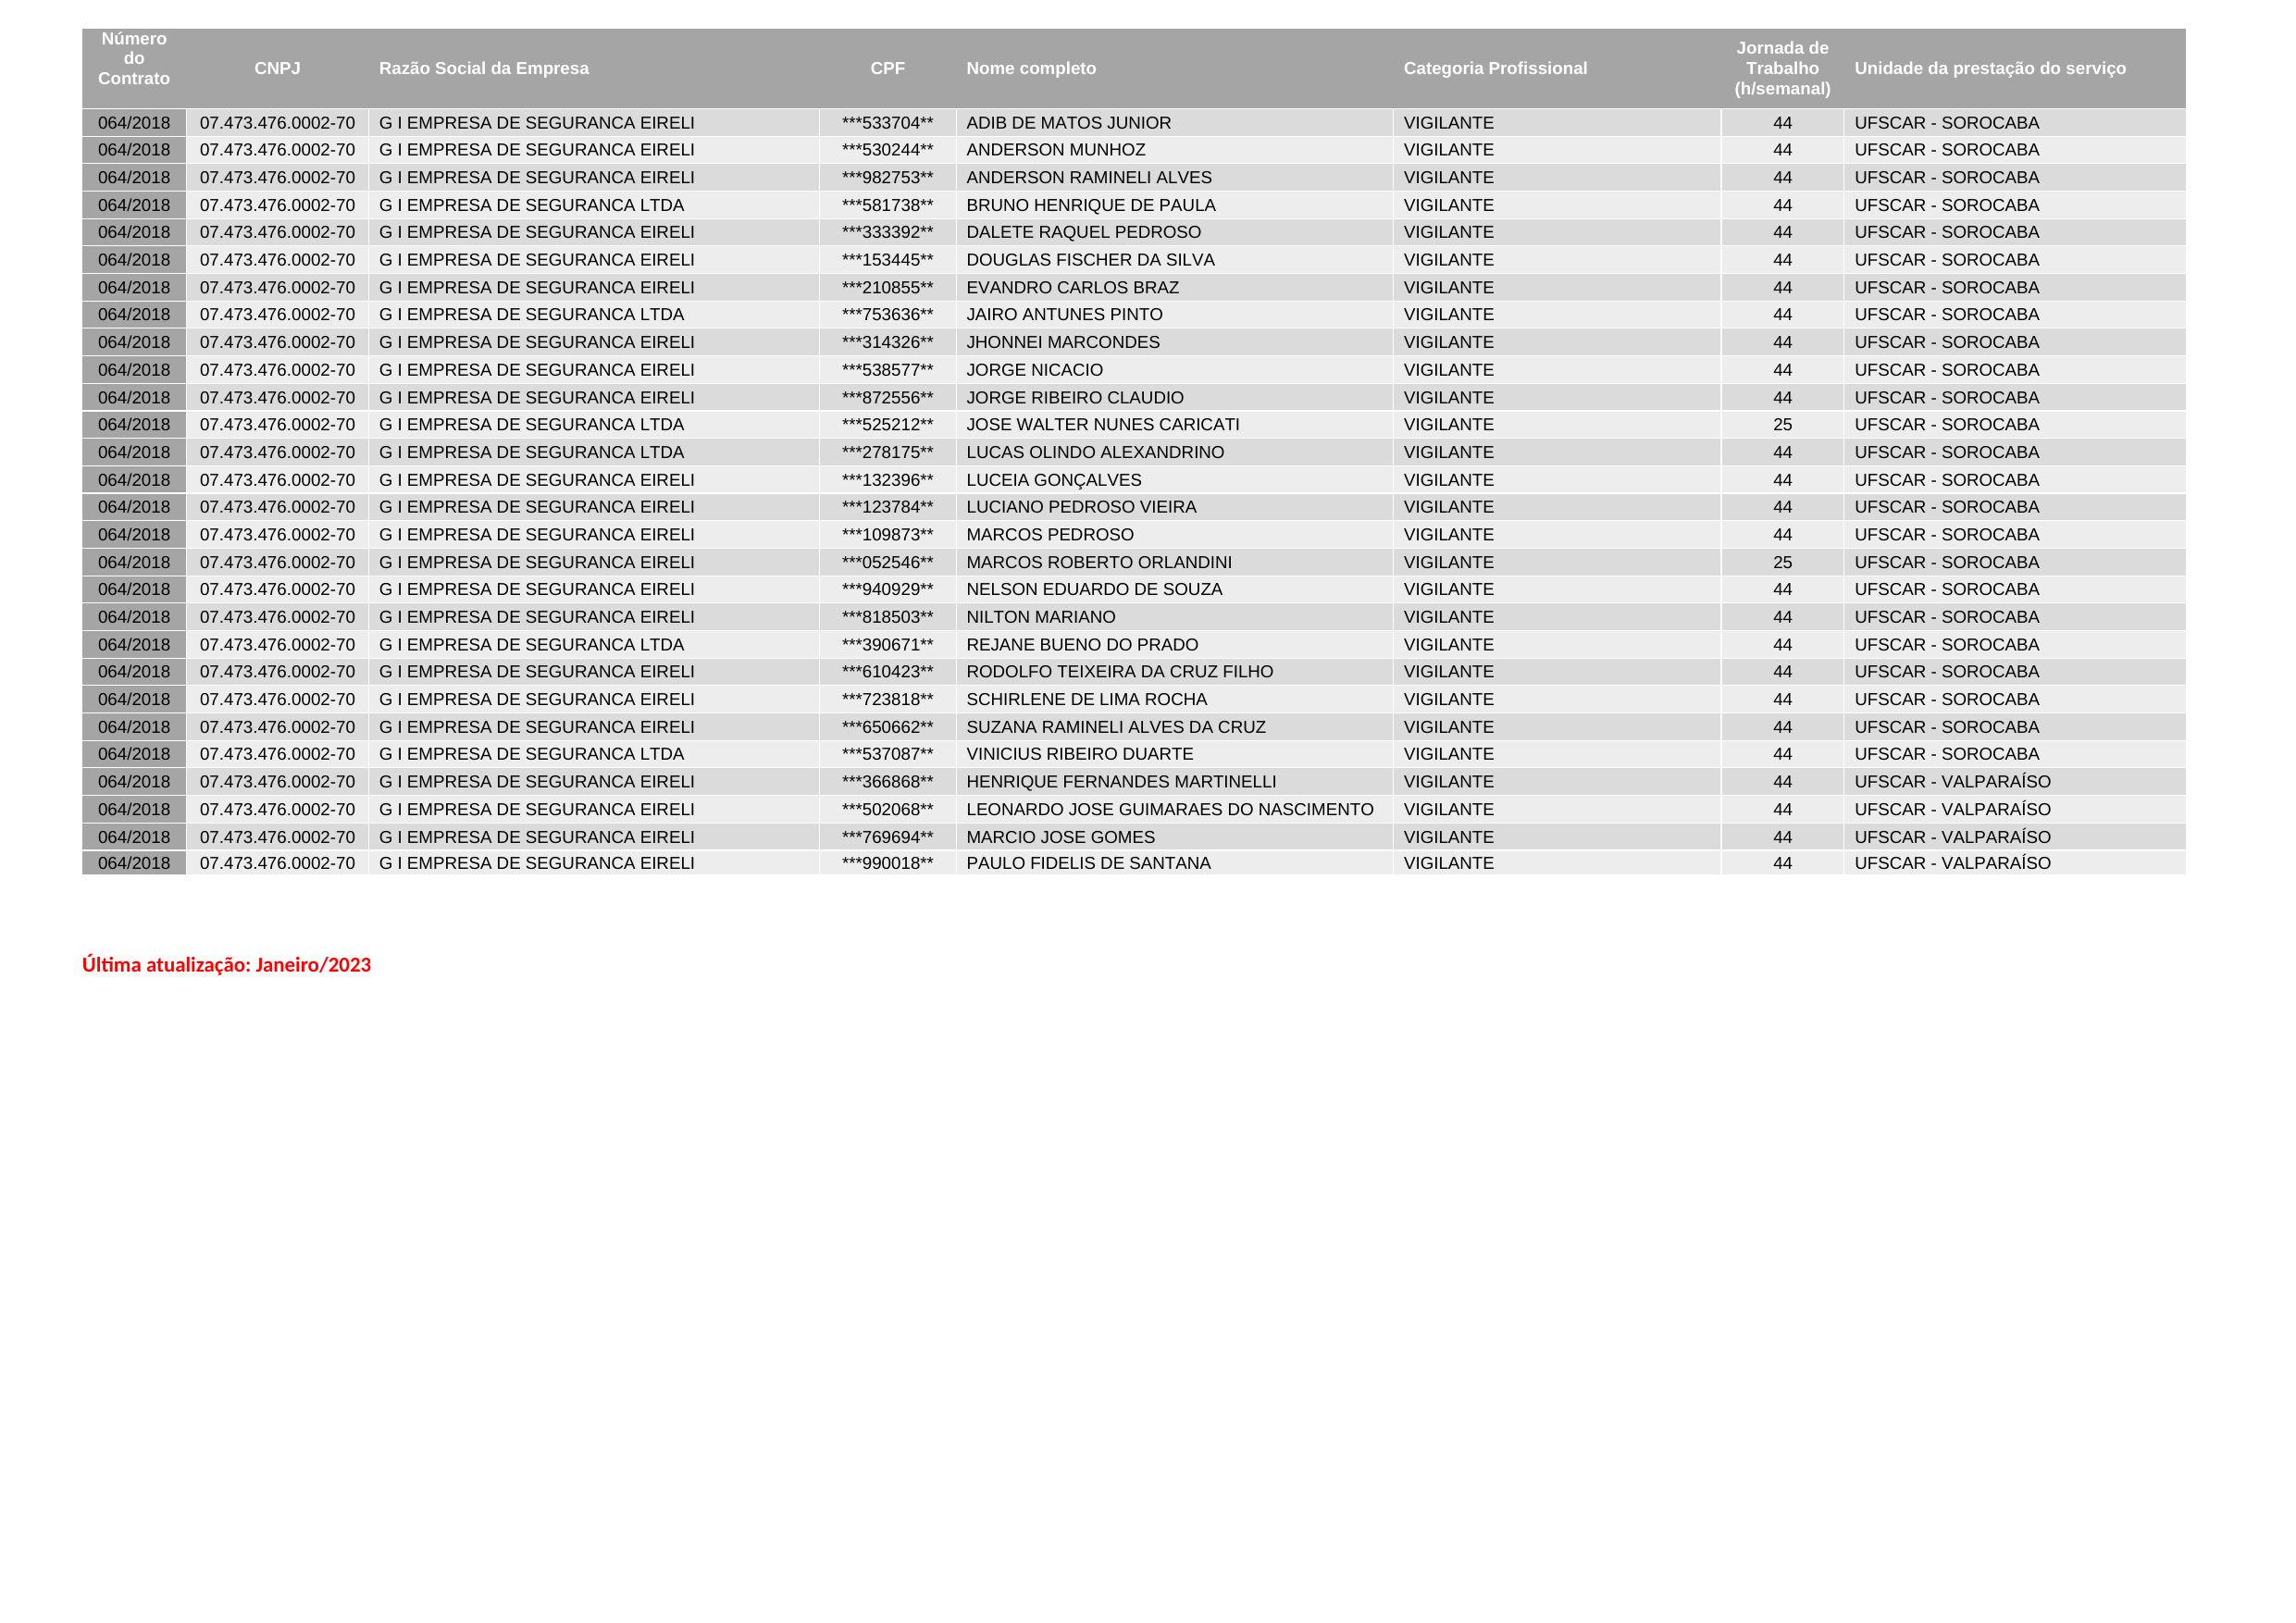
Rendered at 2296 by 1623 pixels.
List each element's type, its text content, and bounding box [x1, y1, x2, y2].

table_cell G I EMPRESA DE SEGURANCA EIRELI [369, 384, 819, 410]
table_cell UFSCAR - SOROCABA [1844, 576, 2186, 602]
table_cell NILTON MARIANO [957, 603, 1393, 630]
table_cell G I EMPRESA DE SEGURANCA EIRELI [369, 494, 819, 520]
table_cell ***723818** [820, 686, 956, 712]
table_cell G I EMPRESA DE SEGURANCA EIRELI [369, 576, 819, 602]
table_cell VIGILANTE [1394, 109, 1720, 136]
table_cell UFSCAR - SOROCABA [1844, 659, 2186, 685]
table_cell 064/2018 [82, 466, 186, 492]
table_cell DALETE RAQUEL PEDROSO [957, 219, 1393, 245]
table_cell 07.473.476.0002-70 [187, 109, 368, 136]
table_cell 07.473.476.0002-70 [187, 796, 368, 823]
table_cell 07.473.476.0002-70 [187, 302, 368, 328]
table_cell NELSON EDUARDO DE SOUZA [957, 576, 1393, 602]
table_cell 064/2018 [82, 576, 186, 602]
table_cell 44 [1722, 466, 1843, 492]
table_cell VINICIUS RIBEIRO DUARTE [957, 741, 1393, 767]
table_cell 07.473.476.0002-70 [187, 328, 368, 355]
table_cell 07.473.476.0002-70 [187, 219, 368, 245]
table_cell G I EMPRESA DE SEGURANCA EIRELI [369, 356, 819, 383]
table_cell 07.473.476.0002-70 [187, 494, 368, 520]
table_cell 064/2018 [82, 686, 186, 712]
table_cell VIGILANTE [1394, 412, 1720, 438]
table_cell 44 [1722, 576, 1843, 602]
table_cell 44 [1722, 603, 1843, 630]
table_cell G I EMPRESA DE SEGURANCA EIRELI [369, 768, 819, 795]
table_cell ***530244** [820, 137, 956, 163]
table_cell JAIRO ANTUNES PINTO [957, 302, 1393, 328]
table_cell 44 [1722, 137, 1843, 163]
table_cell G I EMPRESA DE SEGURANCA LTDA [369, 412, 819, 438]
table_cell VIGILANTE [1394, 603, 1720, 630]
table_cell UFSCAR - SOROCABA [1844, 137, 2186, 163]
table_cell G I EMPRESA DE SEGURANCA EIRELI [369, 549, 819, 576]
table_cell 07.473.476.0002-70 [187, 246, 368, 273]
table_cell 064/2018 [82, 796, 186, 823]
table_cell VIGILANTE [1394, 439, 1720, 465]
table_cell VIGILANTE [1394, 686, 1720, 712]
table_cell UFSCAR - SOROCABA [1844, 412, 2186, 438]
table_header Categoria Profissional [1394, 29, 1721, 108]
table_cell ***366868** [820, 768, 956, 795]
table_cell 07.473.476.0002-70 [187, 686, 368, 712]
table_cell 44 [1722, 109, 1843, 136]
table_cell JOSE WALTER NUNES CARICATI [957, 412, 1393, 438]
table_cell ***210855** [820, 274, 956, 301]
table_cell ***538577** [820, 356, 956, 383]
table_cell 064/2018 [82, 439, 186, 465]
table_cell VIGILANTE [1394, 576, 1720, 602]
table_cell 07.473.476.0002-70 [187, 192, 368, 218]
table_cell VIGILANTE [1394, 549, 1720, 576]
table_cell UFSCAR - SOROCABA [1844, 466, 2186, 492]
table_cell MARCOS ROBERTO ORLANDINI [957, 549, 1393, 576]
table_cell ***333392** [820, 219, 956, 245]
table_cell G I EMPRESA DE SEGURANCA EIRELI [369, 164, 819, 191]
table_cell 44 [1722, 192, 1843, 218]
table_cell 44 [1722, 741, 1843, 767]
table_cell 064/2018 [82, 713, 186, 740]
table_cell VIGILANTE [1394, 246, 1720, 273]
table_cell 064/2018 [82, 603, 186, 630]
table_cell ***052546** [820, 549, 956, 576]
table_cell 07.473.476.0002-70 [187, 603, 368, 630]
table_cell ***132396** [820, 466, 956, 492]
table_cell UFSCAR - SOROCABA [1844, 246, 2186, 273]
table_cell 064/2018 [82, 192, 186, 218]
table_cell 064/2018 [82, 631, 186, 658]
table_cell ***872556** [820, 384, 956, 410]
table_cell 064/2018 [82, 356, 186, 383]
table_cell 07.473.476.0002-70 [187, 164, 368, 191]
table_cell SUZANA RAMINELI ALVES DA CRUZ [957, 713, 1393, 740]
table_cell UFSCAR - SOROCABA [1844, 521, 2186, 548]
table_cell 064/2018 [82, 494, 186, 520]
table_cell 07.473.476.0002-70 [187, 439, 368, 465]
table_cell 07.473.476.0002-70 [187, 274, 368, 301]
table_cell MARCIO JOSE GOMES [957, 824, 1393, 849]
table_cell 064/2018 [82, 659, 186, 685]
table_cell VIGILANTE [1394, 851, 1720, 874]
table_cell G I EMPRESA DE SEGURANCA LTDA [369, 741, 819, 767]
table_cell ***525212** [820, 412, 956, 438]
table_cell UFSCAR - SOROCABA [1844, 356, 2186, 383]
table_cell ***753636** [820, 302, 956, 328]
table_cell G I EMPRESA DE SEGURANCA EIRELI [369, 109, 819, 136]
table_cell VIGILANTE [1394, 494, 1720, 520]
table_cell ***818503** [820, 603, 956, 630]
table_header CPF [820, 29, 956, 108]
table_cell 064/2018 [82, 137, 186, 163]
table_cell 064/2018 [82, 384, 186, 410]
table_cell UFSCAR - SOROCABA [1844, 686, 2186, 712]
table_header Unidade da prestação do serviço [1844, 29, 2186, 108]
table_cell ANDERSON MUNHOZ [957, 137, 1393, 163]
table_cell 44 [1722, 824, 1843, 849]
table_cell 07.473.476.0002-70 [187, 631, 368, 658]
table_cell 064/2018 [82, 274, 186, 301]
table_header Jornada de Trabalho (h/semanal) [1721, 29, 1844, 108]
table_cell G I EMPRESA DE SEGURANCA EIRELI [369, 137, 819, 163]
table_cell ***982753** [820, 164, 956, 191]
table_cell 07.473.476.0002-70 [187, 851, 368, 874]
table_cell ***502068** [820, 796, 956, 823]
table_cell VIGILANTE [1394, 356, 1720, 383]
table_cell 44 [1722, 768, 1843, 795]
table_cell 064/2018 [82, 412, 186, 438]
table_cell VIGILANTE [1394, 219, 1720, 245]
table_cell VIGILANTE [1394, 713, 1720, 740]
table_cell VIGILANTE [1394, 768, 1720, 795]
table_cell 064/2018 [82, 164, 186, 191]
table_cell UFSCAR - SOROCABA [1844, 549, 2186, 576]
table_cell G I EMPRESA DE SEGURANCA EIRELI [369, 274, 819, 301]
table_cell VIGILANTE [1394, 466, 1720, 492]
table_cell ***278175** [820, 439, 956, 465]
table_cell ***109873** [820, 521, 956, 548]
table_cell ***153445** [820, 246, 956, 273]
table_cell 07.473.476.0002-70 [187, 659, 368, 685]
table_cell LUCAS OLINDO ALEXANDRINO [957, 439, 1393, 465]
table_cell ***990018** [820, 851, 956, 874]
table_cell 064/2018 [82, 246, 186, 273]
table_cell 064/2018 [82, 549, 186, 576]
table_cell JORGE NICACIO [957, 356, 1393, 383]
table_cell 44 [1722, 521, 1843, 548]
table_cell 07.473.476.0002-70 [187, 412, 368, 438]
table_cell UFSCAR - SOROCABA [1844, 603, 2186, 630]
table_cell UFSCAR - SOROCABA [1844, 439, 2186, 465]
table_cell G I EMPRESA DE SEGURANCA EIRELI [369, 824, 819, 849]
table_cell LEONARDO JOSE GUIMARAES DO NASCIMENTO [957, 796, 1393, 823]
table_cell 44 [1722, 328, 1843, 355]
table_cell G I EMPRESA DE SEGURANCA EIRELI [369, 466, 819, 492]
table_cell G I EMPRESA DE SEGURANCA LTDA [369, 631, 819, 658]
table_cell UFSCAR - SOROCABA [1844, 384, 2186, 410]
table_cell JHONNEI MARCONDES [957, 328, 1393, 355]
table_cell 44 [1722, 631, 1843, 658]
table_cell VIGILANTE [1394, 137, 1720, 163]
table_cell ***610423** [820, 659, 956, 685]
table_cell 064/2018 [82, 302, 186, 328]
table_cell 44 [1722, 494, 1843, 520]
table_cell BRUNO HENRIQUE DE PAULA [957, 192, 1393, 218]
table_cell DOUGLAS FISCHER DA SILVA [957, 246, 1393, 273]
table_cell G I EMPRESA DE SEGURANCA EIRELI [369, 521, 819, 548]
table_cell 44 [1722, 439, 1843, 465]
table_cell VIGILANTE [1394, 328, 1720, 355]
table_cell 44 [1722, 164, 1843, 191]
table_cell 44 [1722, 659, 1843, 685]
table_cell ***314326** [820, 328, 956, 355]
table_cell ADIB DE MATOS JUNIOR [957, 109, 1393, 136]
table_cell UFSCAR - SOROCABA [1844, 631, 2186, 658]
table_cell G I EMPRESA DE SEGURANCA EIRELI [369, 219, 819, 245]
table_cell G I EMPRESA DE SEGURANCA LTDA [369, 302, 819, 328]
table_cell LUCEIA GONÇALVES [957, 466, 1393, 492]
table_cell 07.473.476.0002-70 [187, 713, 368, 740]
table_cell VIGILANTE [1394, 659, 1720, 685]
table_cell G I EMPRESA DE SEGURANCA EIRELI [369, 713, 819, 740]
table_cell 07.473.476.0002-70 [187, 576, 368, 602]
table_cell 064/2018 [82, 824, 186, 849]
table_cell UFSCAR - SOROCABA [1844, 494, 2186, 520]
table_cell 064/2018 [82, 521, 186, 548]
table_header Número do Contrato [82, 29, 186, 108]
table_cell 07.473.476.0002-70 [187, 768, 368, 795]
table_cell UFSCAR - SOROCABA [1844, 328, 2186, 355]
table_cell ***940929** [820, 576, 956, 602]
table_cell VIGILANTE [1394, 741, 1720, 767]
table_cell UFSCAR - VALPARAÍSO [1844, 796, 2186, 823]
table_cell ***533704** [820, 109, 956, 136]
table_cell ***581738** [820, 192, 956, 218]
table_cell UFSCAR - SOROCABA [1844, 713, 2186, 740]
table_cell PAULO FIDELIS DE SANTANA [957, 851, 1393, 874]
table_cell EVANDRO CARLOS BRAZ [957, 274, 1393, 301]
table_cell 44 [1722, 246, 1843, 273]
text Última atualização: Janeiro/2023 [82, 951, 2214, 977]
table_cell UFSCAR - SOROCABA [1844, 741, 2186, 767]
table_header CNPJ [186, 29, 368, 108]
table_cell HENRIQUE FERNANDES MARTINELLI [957, 768, 1393, 795]
table_cell 07.473.476.0002-70 [187, 549, 368, 576]
table_cell VIGILANTE [1394, 302, 1720, 328]
table_cell 07.473.476.0002-70 [187, 466, 368, 492]
table_cell G I EMPRESA DE SEGURANCA EIRELI [369, 796, 819, 823]
table_cell 064/2018 [82, 219, 186, 245]
table_cell ***769694** [820, 824, 956, 849]
table_cell ***650662** [820, 713, 956, 740]
table_cell ***390671** [820, 631, 956, 658]
table_cell 07.473.476.0002-70 [187, 137, 368, 163]
table_header Razão Social da Empresa [368, 29, 820, 108]
table_cell G I EMPRESA DE SEGURANCA EIRELI [369, 328, 819, 355]
table_cell G I EMPRESA DE SEGURANCA EIRELI [369, 659, 819, 685]
table_cell 44 [1722, 219, 1843, 245]
table_cell G I EMPRESA DE SEGURANCA EIRELI [369, 603, 819, 630]
table_cell 064/2018 [82, 741, 186, 767]
table_cell 44 [1722, 851, 1843, 874]
table_cell 07.473.476.0002-70 [187, 741, 368, 767]
table_cell 44 [1722, 796, 1843, 823]
table_cell G I EMPRESA DE SEGURANCA LTDA [369, 439, 819, 465]
table_cell UFSCAR - SOROCABA [1844, 164, 2186, 191]
table_cell 064/2018 [82, 768, 186, 795]
table_cell VIGILANTE [1394, 521, 1720, 548]
table_cell 064/2018 [82, 851, 186, 874]
table_cell 07.473.476.0002-70 [187, 384, 368, 410]
table_cell ANDERSON RAMINELI ALVES [957, 164, 1393, 191]
table_cell 44 [1722, 302, 1843, 328]
table_cell G I EMPRESA DE SEGURANCA EIRELI [369, 246, 819, 273]
table_cell 064/2018 [82, 109, 186, 136]
table_cell 44 [1722, 356, 1843, 383]
table_cell UFSCAR - SOROCABA [1844, 192, 2186, 218]
table_cell REJANE BUENO DO PRADO [957, 631, 1393, 658]
table_cell UFSCAR - SOROCABA [1844, 302, 2186, 328]
table_cell UFSCAR - VALPARAÍSO [1844, 824, 2186, 849]
table_cell JORGE RIBEIRO CLAUDIO [957, 384, 1393, 410]
table_cell VIGILANTE [1394, 824, 1720, 849]
table_cell SCHIRLENE DE LIMA ROCHA [957, 686, 1393, 712]
table_cell LUCIANO PEDROSO VIEIRA [957, 494, 1393, 520]
table_cell VIGILANTE [1394, 631, 1720, 658]
table_cell RODOLFO TEIXEIRA DA CRUZ FILHO [957, 659, 1393, 685]
table_cell UFSCAR - SOROCABA [1844, 219, 2186, 245]
table_cell 07.473.476.0002-70 [187, 824, 368, 849]
table_cell 25 [1722, 412, 1843, 438]
table_cell 07.473.476.0002-70 [187, 356, 368, 383]
table_cell VIGILANTE [1394, 274, 1720, 301]
table_cell UFSCAR - SOROCABA [1844, 109, 2186, 136]
table_cell G I EMPRESA DE SEGURANCA EIRELI [369, 851, 819, 874]
table_cell G I EMPRESA DE SEGURANCA LTDA [369, 192, 819, 218]
table_cell ***537087** [820, 741, 956, 767]
table_header Nome completo [956, 29, 1394, 108]
table_cell 064/2018 [82, 328, 186, 355]
table_cell 25 [1722, 549, 1843, 576]
table_cell 44 [1722, 384, 1843, 410]
table_cell VIGILANTE [1394, 384, 1720, 410]
table_cell VIGILANTE [1394, 164, 1720, 191]
table_cell 44 [1722, 686, 1843, 712]
table_cell 44 [1722, 274, 1843, 301]
table_cell VIGILANTE [1394, 796, 1720, 823]
table_cell MARCOS PEDROSO [957, 521, 1393, 548]
table_cell G I EMPRESA DE SEGURANCA EIRELI [369, 686, 819, 712]
table_cell UFSCAR - VALPARAÍSO [1844, 851, 2186, 874]
table_cell VIGILANTE [1394, 192, 1720, 218]
table_cell ***123784** [820, 494, 956, 520]
table_cell 07.473.476.0002-70 [187, 521, 368, 548]
table_cell UFSCAR - VALPARAÍSO [1844, 768, 2186, 795]
table_cell 44 [1722, 713, 1843, 740]
table_cell UFSCAR - SOROCABA [1844, 274, 2186, 301]
